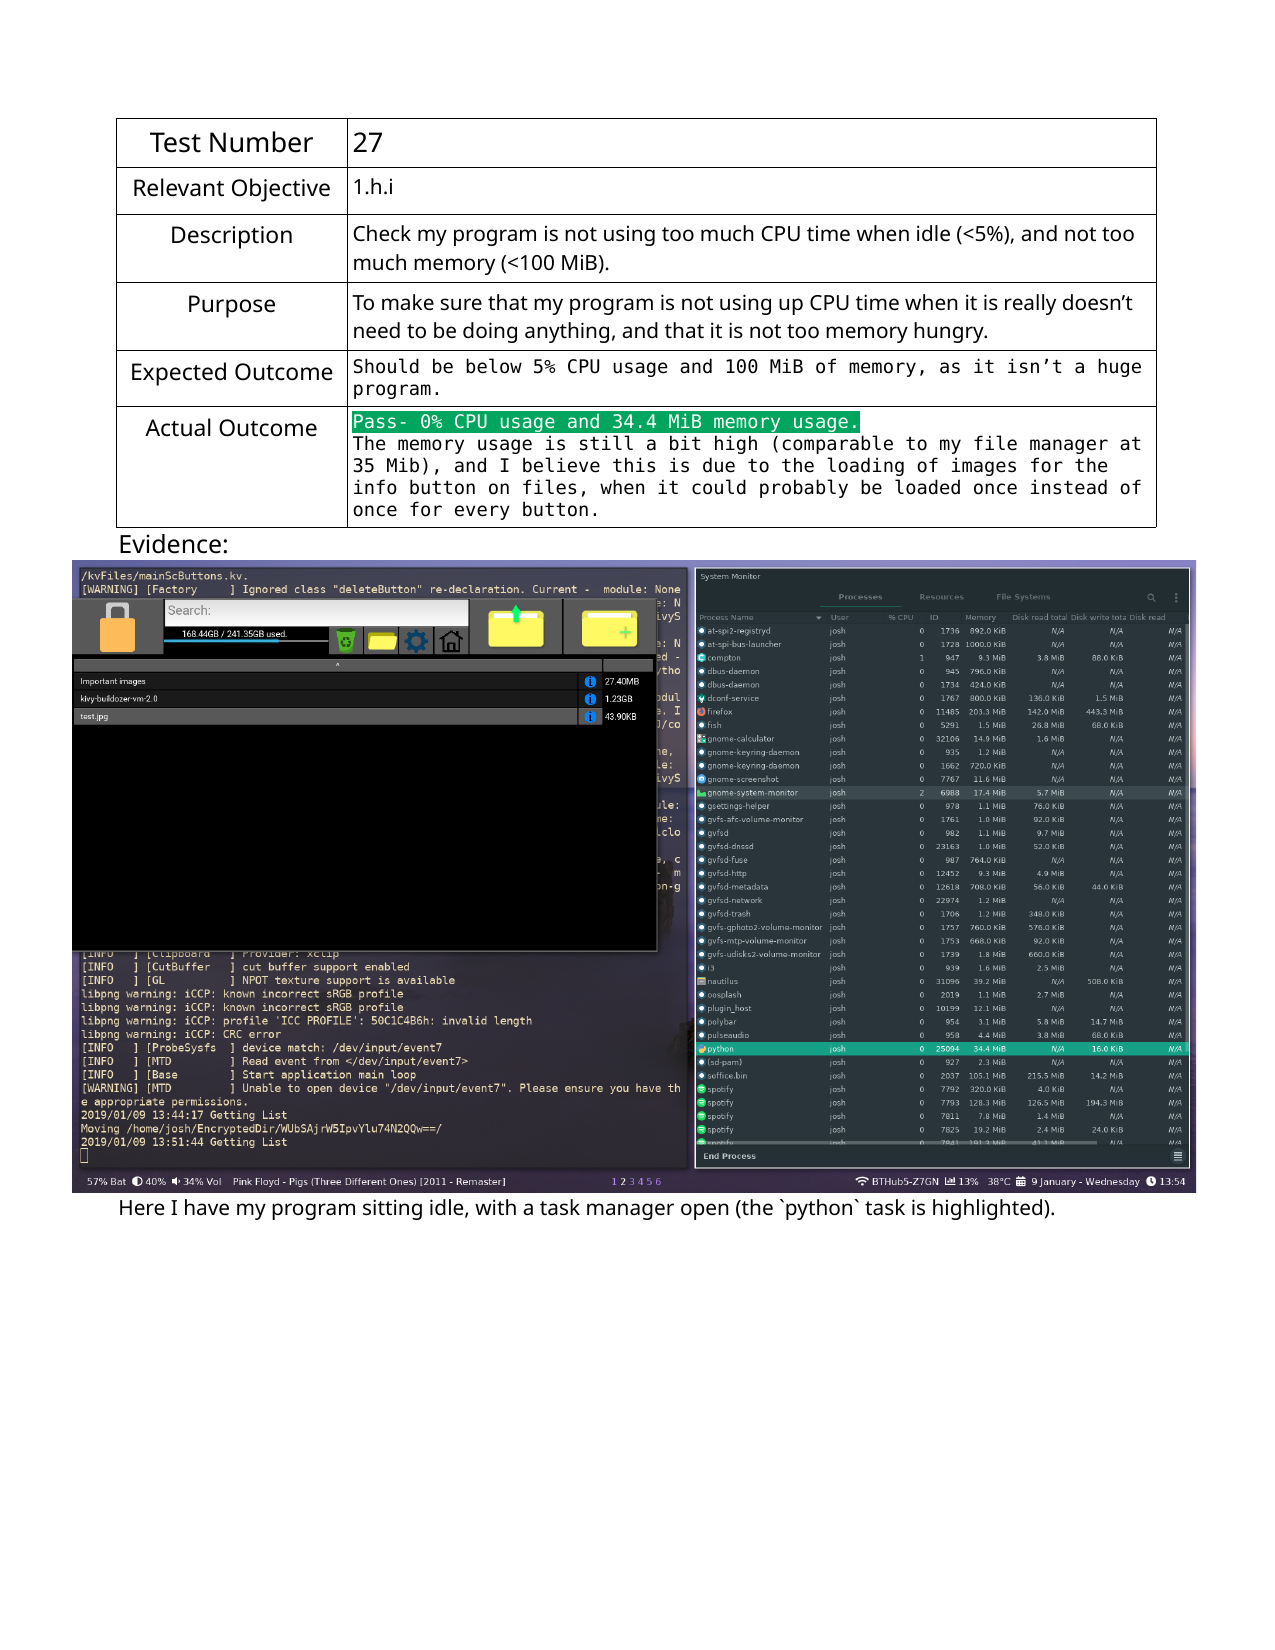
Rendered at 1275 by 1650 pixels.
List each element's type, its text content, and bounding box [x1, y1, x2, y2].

table_cell Relevant Objective [117, 168, 347, 213]
table_cell To make sure that my program is not using up CPU time when it is really doesn’t need to be doing anything, and that it is not too memory hungry. [348, 283, 1156, 350]
table_cell Description [117, 215, 347, 282]
text Here I have my program sitting idle, with a task manager open (the `python` task is highlighted). [118, 1193, 1157, 1221]
picture [72, 560, 1197, 1193]
table_header Test Number [117, 119, 347, 167]
table_cell 1.h.i [348, 168, 1156, 213]
table_cell Expected Outcome [117, 351, 347, 406]
table_cell Should be below 5% CPU usage and 100 MiB of memory, as it isn’t a huge program. [348, 351, 1156, 406]
table_cell Purpose [117, 283, 347, 350]
table_cell Check my program is not using too much CPU time when idle (<5%), and not too much memory (<100 MiB). [348, 215, 1156, 282]
table_header 27 [348, 119, 1156, 167]
table_cell Pass- 0% CPU usage and 34.4 MiB memory usage. The memory usage is still a bit high (comparable to my file manager at 35 Mib), and I believe this is due to the loading of images for the info button on files, when it could probably be loaded once instead of once for every button. [348, 407, 1156, 527]
table_cell Actual Outcome [117, 407, 347, 527]
text Evidence: [118, 527, 1157, 560]
